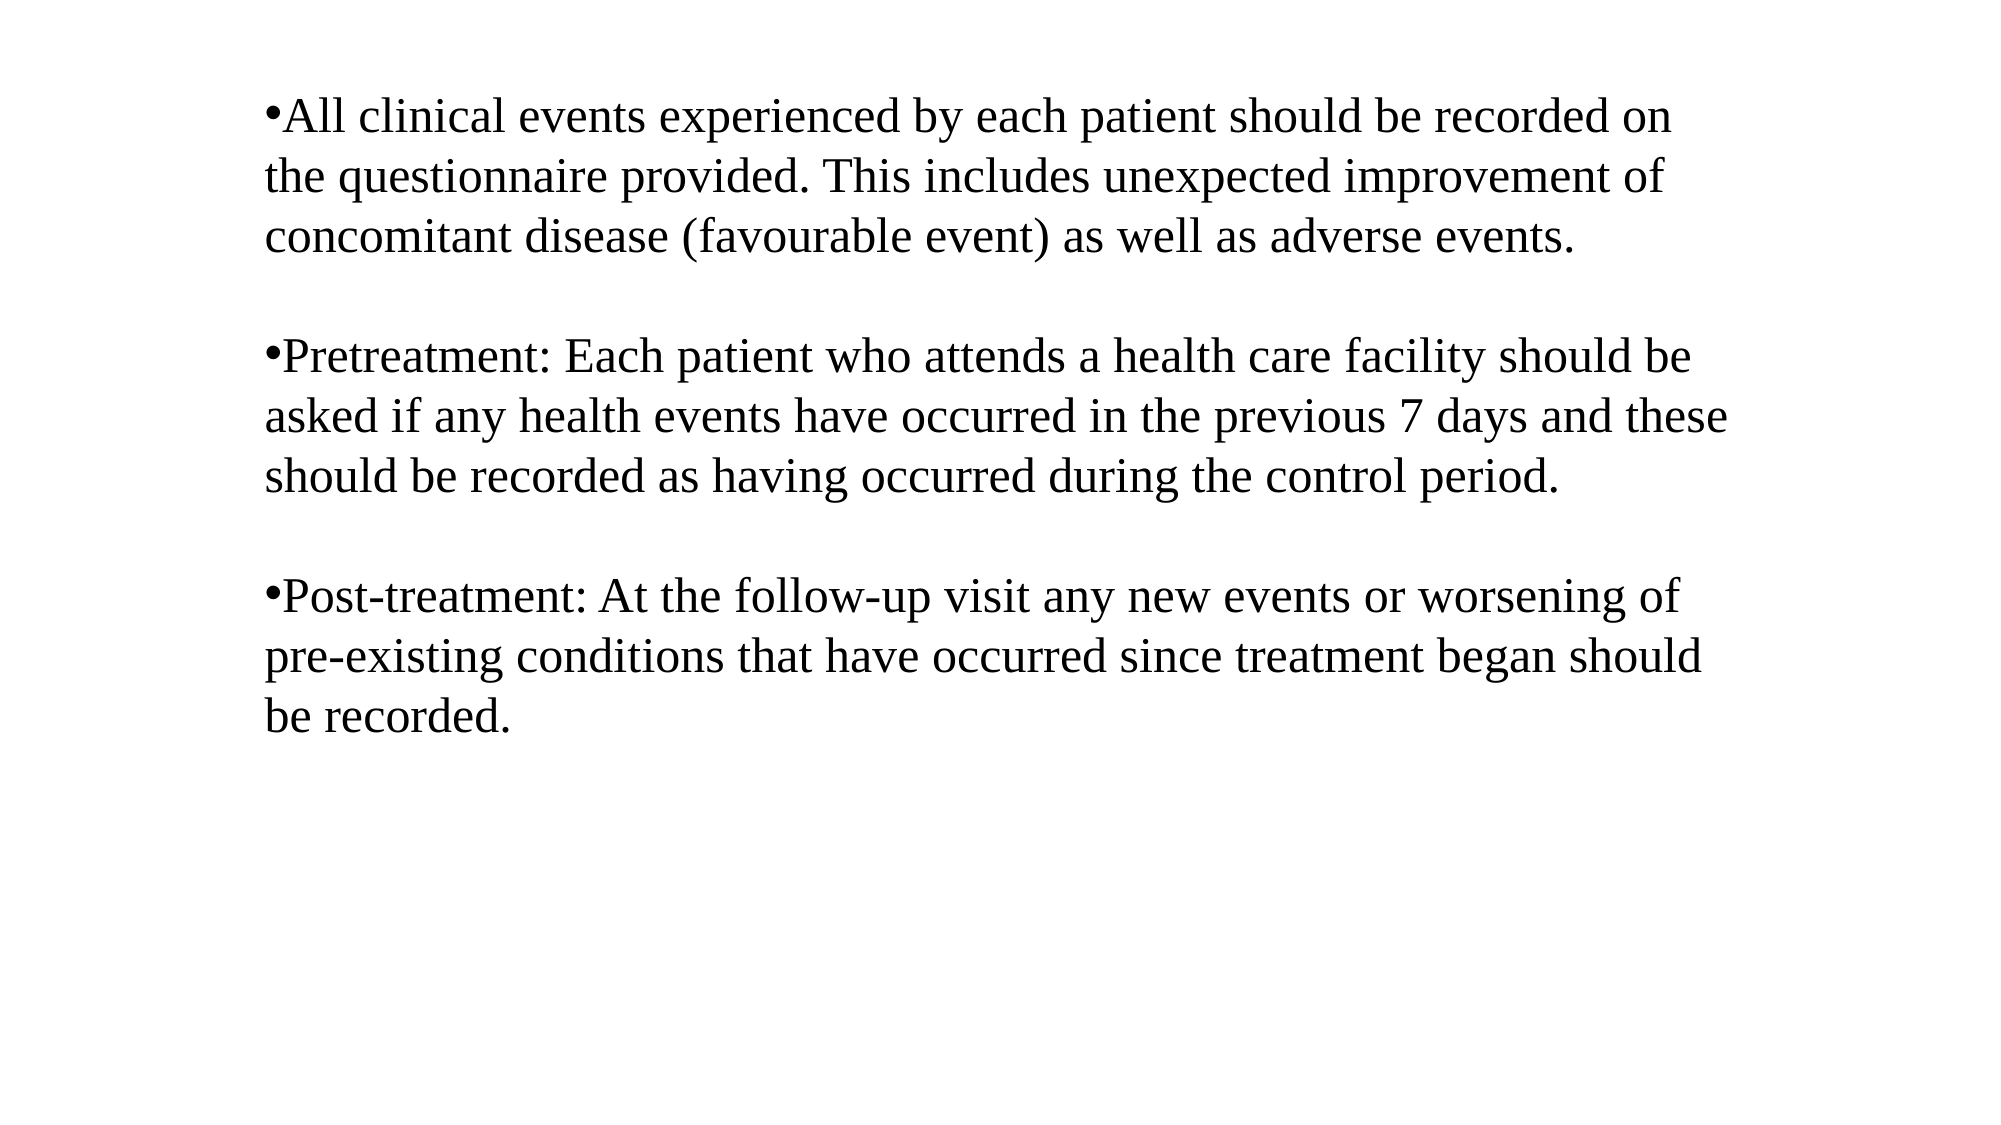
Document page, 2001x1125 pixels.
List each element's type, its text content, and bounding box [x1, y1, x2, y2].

text_box All clinical events experienced by each patient should be recorded on the questionnaire provided. This includes unexpected improvement of concomitant disease (favourable event) as well as adverse events. Pretreatment: Each patient who attends a health care facility should be asked if any health events have occurred in the previous 7 days and these should be recorded as having occurred during the control period. Post-treatment: At the follow-up visit any new events or worsening of pre-existing conditions that have occurred since treatment began should be recorded. [249, 74, 1750, 870]
